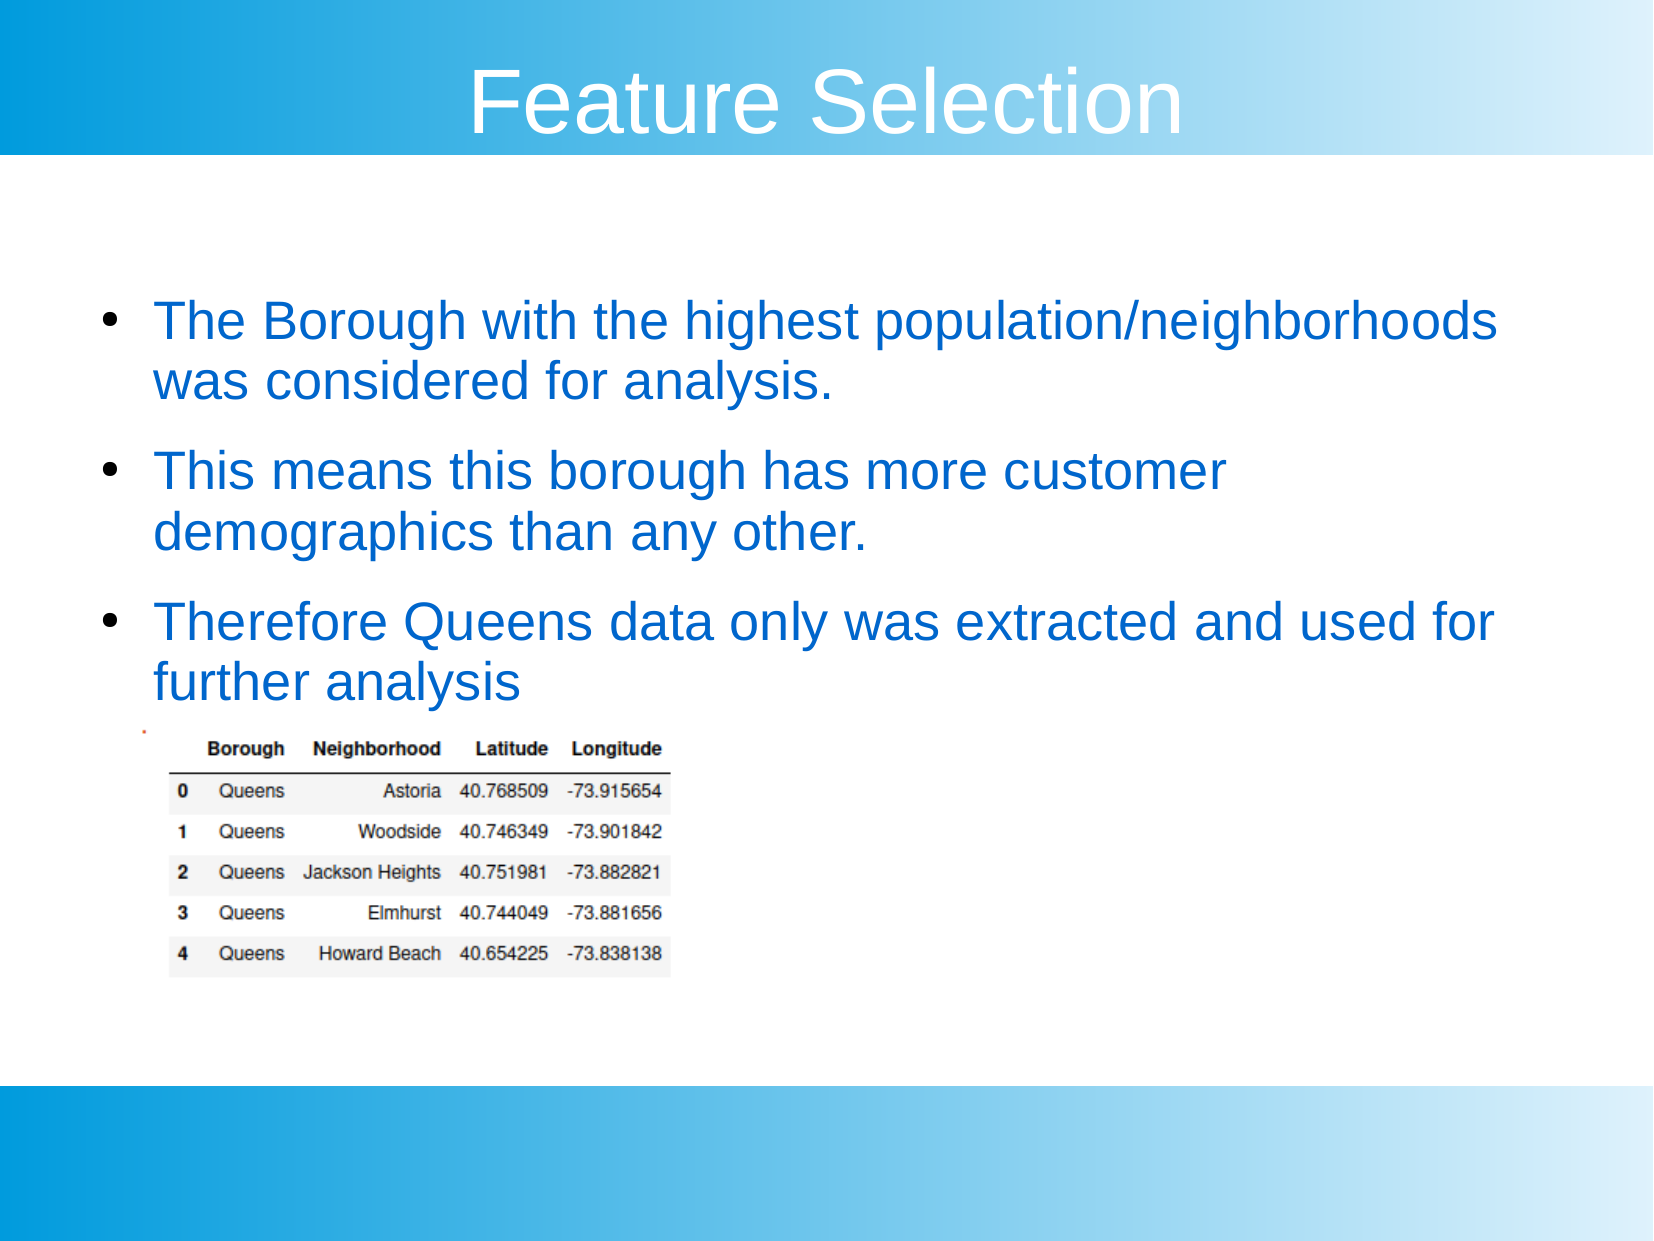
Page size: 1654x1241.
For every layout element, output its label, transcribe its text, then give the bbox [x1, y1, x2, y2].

picture [135, 729, 760, 991]
list The Borough with the highest population/neighborhoods was considered for analysis. This means this borough has more customer demographics than any other. Therefore Queens data only was extracted and used for further analysis [82, 290, 1571, 1010]
title Feature Selection [82, 49, 1571, 155]
